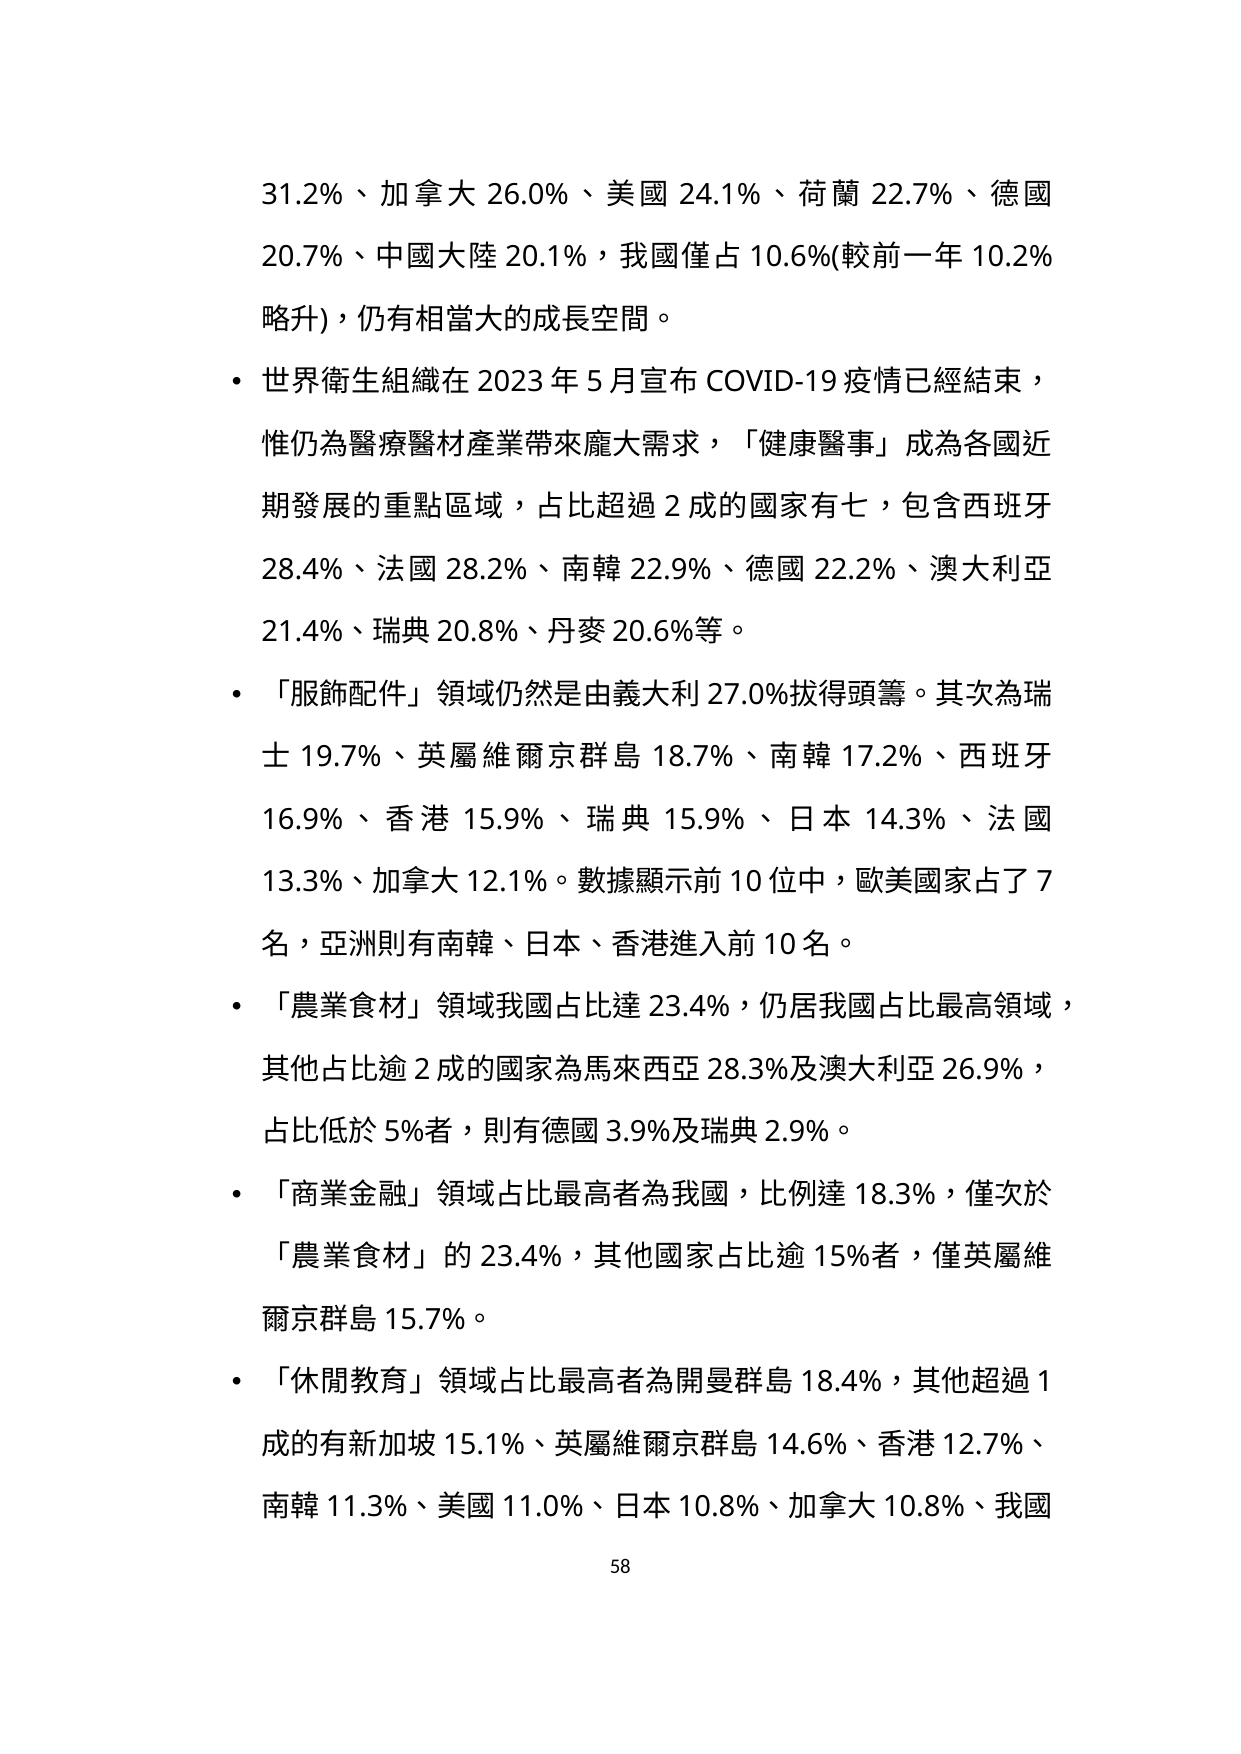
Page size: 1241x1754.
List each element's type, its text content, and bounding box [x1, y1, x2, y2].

list 「商業金融」領域占比最高者為我國，比例達18.3%，僅次於「農業食材」的23.4%，其他國家占比逾15%者，僅英屬維爾京群島15.7%。 [232, 1150, 1053, 1337]
list 31.2%、加拿大26.0%、美國24.1%、荷蘭22.7%、德國20.7%、中國大陸20.1%，我國僅占10.6%(較前一年10.2%略升)，仍有相當大的成長空間。 [232, 150, 1053, 337]
list 「農業食材」領域我國占比達23.4%，仍居我國占比最高領域，其他占比逾2成的國家為馬來西亞28.3%及澳大利亞26.9%，占比低於5%者，則有德國3.9%及瑞典2.9%。 [232, 962, 1053, 1150]
list 「休閒教育」領域占比最高者為開曼群島18.4%，其他超過1成的有新加坡15.1%、英屬維爾京群島14.6%、香港12.7%、南韓11.3%、美國11.0%、日本10.8%、加拿大10.8%、我國 [232, 1337, 1053, 1525]
list 「服飾配件」領域仍然是由義大利27.0%拔得頭籌。其次為瑞士19.7%、英屬維爾京群島18.7%、南韓17.2%、西班牙16.9%、香港15.9%、瑞典15.9%、日本14.3%、法國13.3%、加拿大12.1%。數據顯示前10位中，歐美國家占了7名，亞洲則有南韓、日本、香港進入前10名。 [232, 650, 1053, 962]
list 世界衛生組織在2023年5月宣布COVID-19疫情已經結束，惟仍為醫療醫材產業帶來龐大需求，「健康醫事」成為各國近期發展的重點區域，占比超過2成的國家有七，包含西班牙28.4%、法國28.2%、南韓22.9%、德國22.2%、澳大利亞21.4%、瑞典20.8%、丹麥20.6%等。 [232, 337, 1053, 650]
